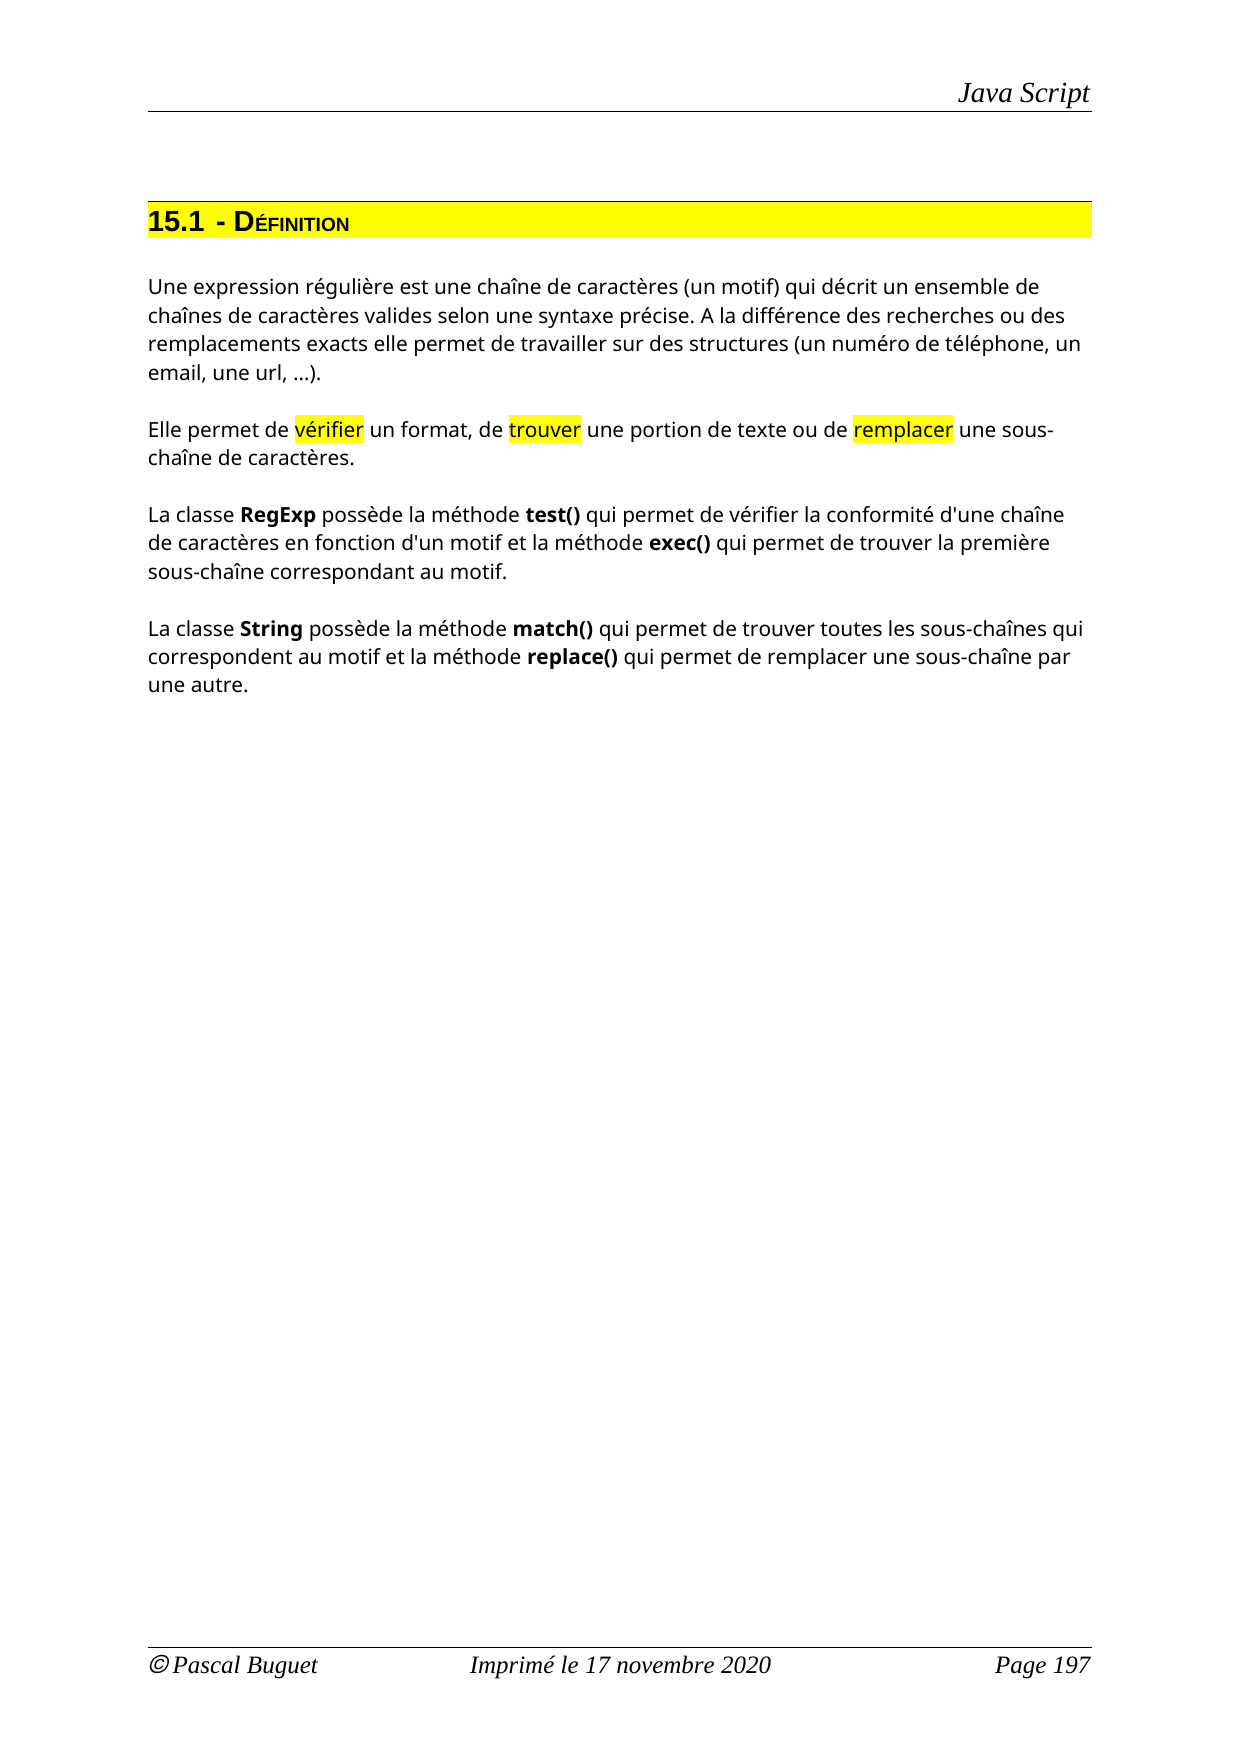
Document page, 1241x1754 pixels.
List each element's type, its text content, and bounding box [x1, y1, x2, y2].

text Elle permet de vérifier un format, de trouver une portion de texte ou de remplacer une sous-chaîne de caractères. [148, 415, 1092, 472]
text La classe String possède la méthode match() qui permet de trouver toutes les sous-chaînes qui correspondent au motif et la méthode replace() qui permet de remplacer une sous-chaîne par une autre. [148, 614, 1092, 699]
text La classe RegExp possède la méthode test() qui permet de vérifier la conformité d'une chaîne de caractères en fonction d'un motif et la méthode exec() qui permet de trouver la première sous-chaîne correspondant au motif. [148, 500, 1092, 585]
text Une expression régulière est une chaîne de caractères (un motif) qui décrit un ensemble de chaînes de caractères valides selon une syntaxe précise. A la différence des recherches ou des remplacements exacts elle permet de travailler sur des structures (un numéro de téléphone, un email, une url, …). [148, 272, 1092, 386]
subtitle - Définition [148, 202, 1092, 238]
